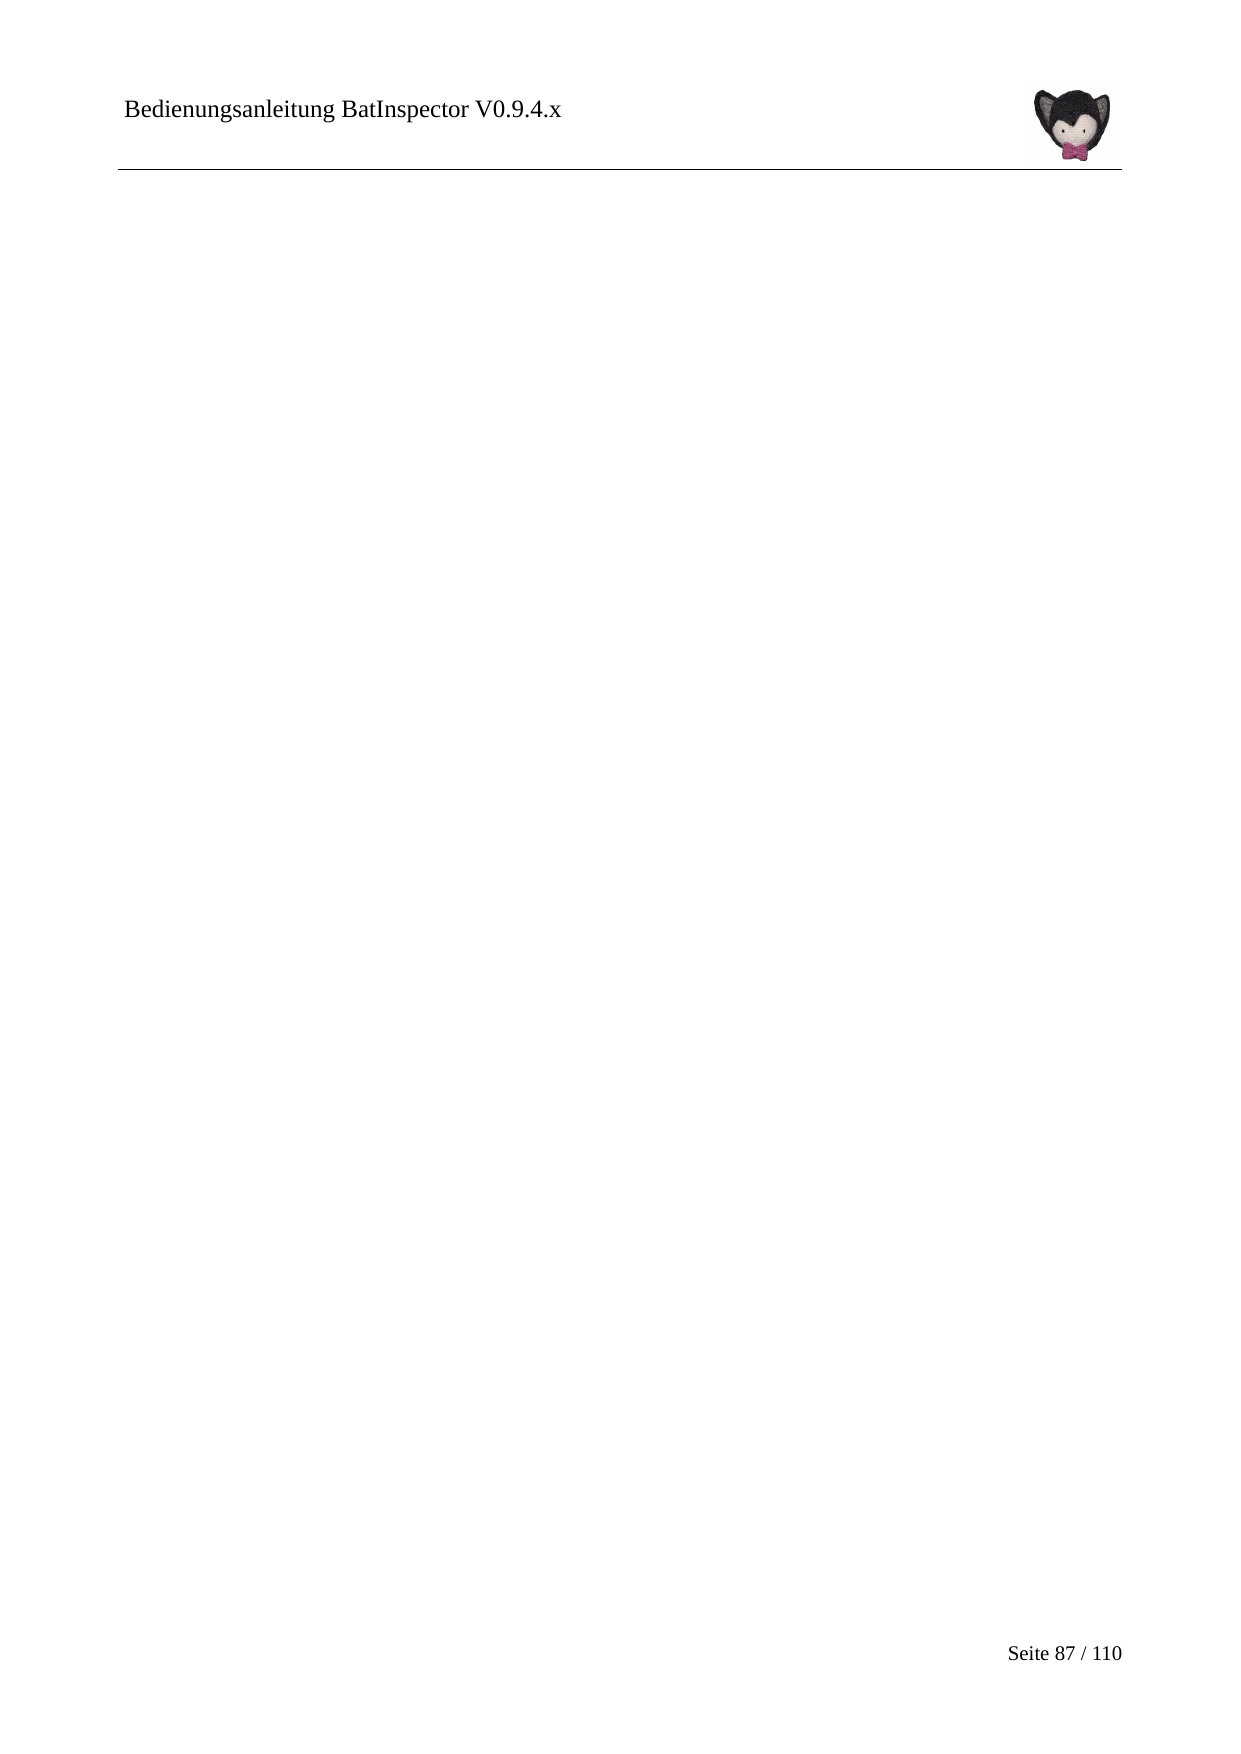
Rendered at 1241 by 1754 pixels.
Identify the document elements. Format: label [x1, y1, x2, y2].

picture [1030, 80, 1119, 169]
